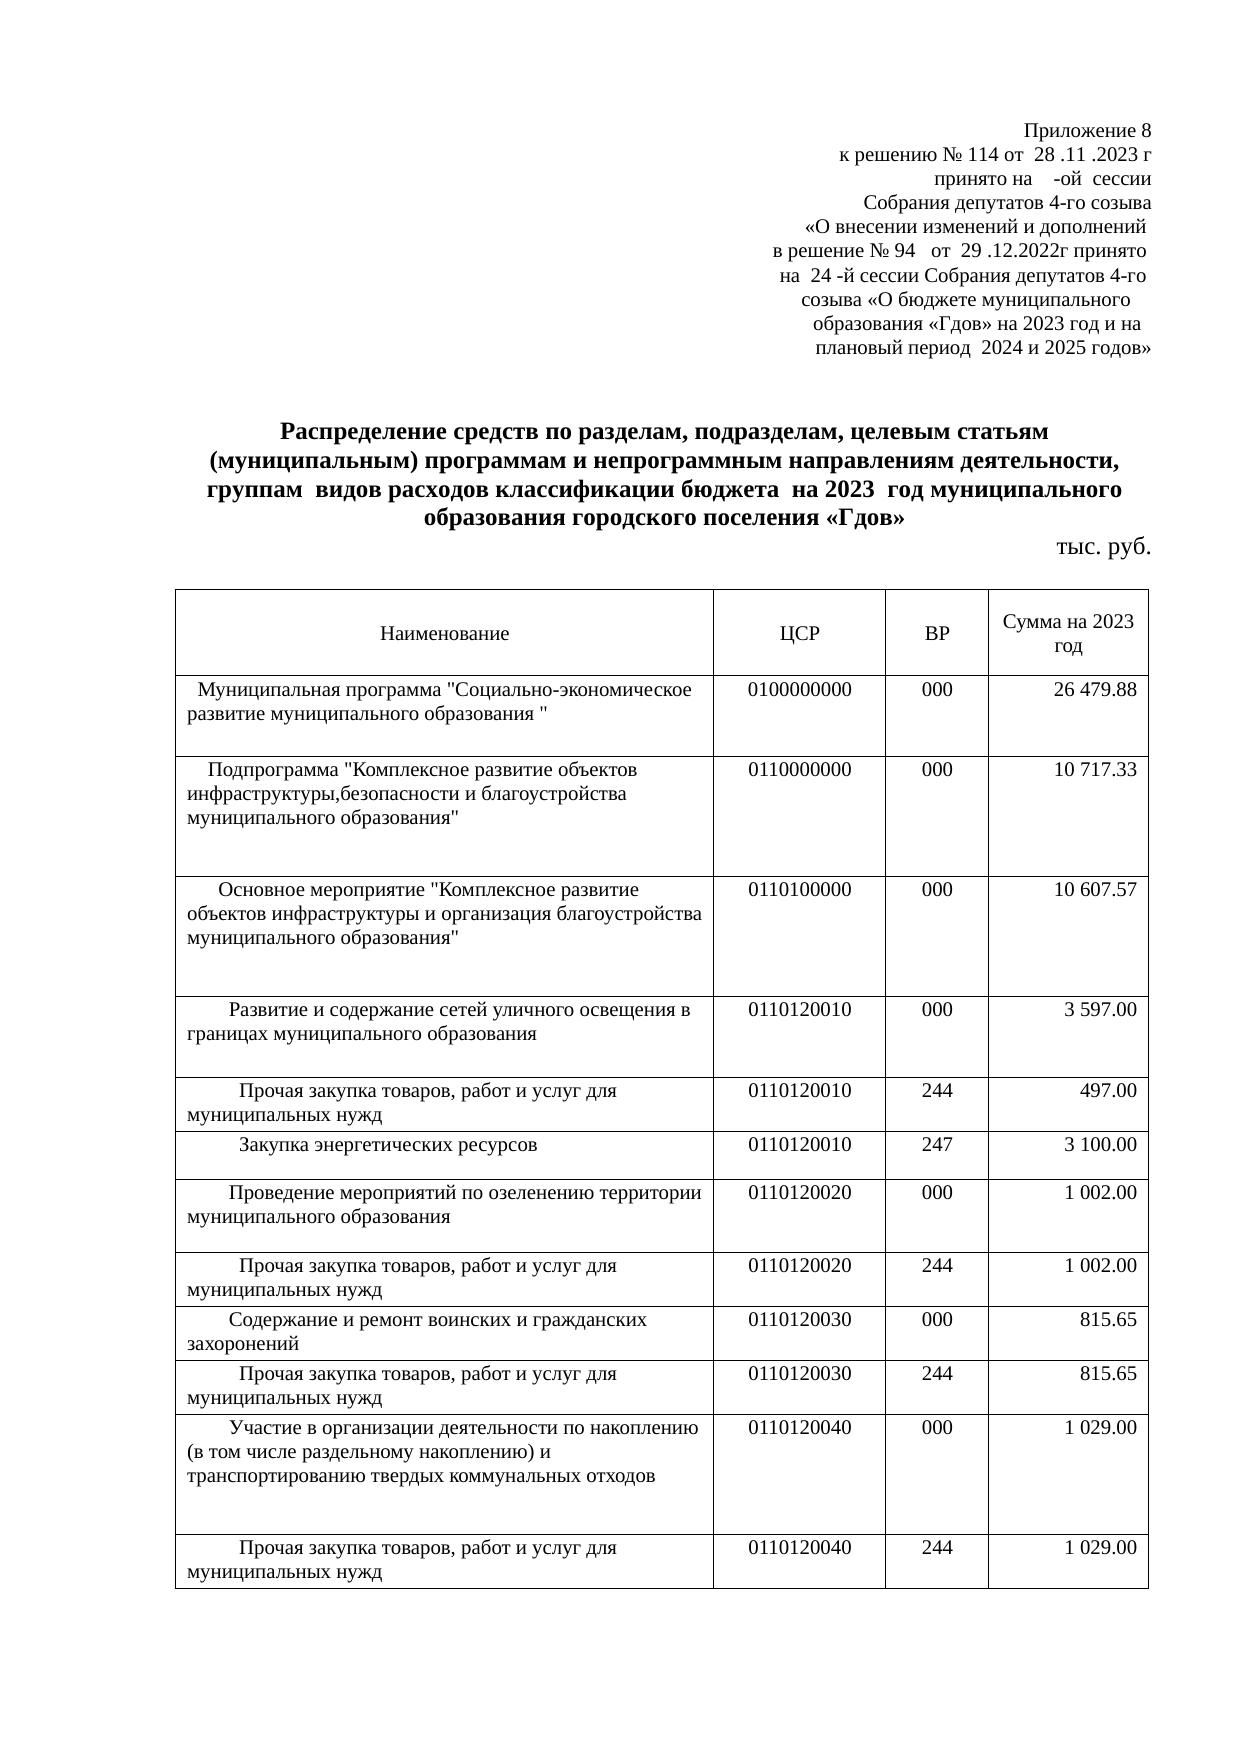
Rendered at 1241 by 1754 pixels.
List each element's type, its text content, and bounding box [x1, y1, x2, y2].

table_header ВР [886, 590, 988, 675]
table_cell 1 029.00 [989, 1535, 1148, 1588]
table_cell 000 [886, 1307, 988, 1360]
table_cell 3 597.00 [989, 997, 1148, 1077]
table_cell 1 029.00 [989, 1415, 1148, 1534]
text созыва «О бюджете муниципального [177, 287, 1152, 311]
table_cell 244 [886, 1361, 988, 1414]
table_cell 3 100.00 [989, 1132, 1148, 1179]
table_cell 815.65 [989, 1307, 1148, 1360]
text принято на -ой сессии [177, 166, 1152, 190]
text «О внесении изменений и дополнений [177, 214, 1152, 238]
text к решению № 114 от 28 .11 .2023 г [177, 142, 1152, 166]
table_cell Проведение мероприятий по озеленению территории муниципального образования [176, 1180, 713, 1252]
table_cell 000 [886, 1415, 988, 1534]
table_cell Прочая закупка товаров, работ и услуг для муниципальных нужд [176, 1361, 713, 1414]
table_cell Прочая закупка товаров, работ и услуг для муниципальных нужд [176, 1535, 713, 1588]
table_cell 0110120020 [714, 1180, 885, 1252]
table_cell 000 [886, 676, 988, 756]
table_cell 247 [886, 1132, 988, 1179]
table_cell 26 479.88 [989, 676, 1148, 756]
text Распределение средств по разделам, подразделам, целевым статьям (муниципальным) программам и непрограммным направлениям деятельности, группам видов расходов классификации бюджета на 2023 год муниципального образования городского поселения «Гдов» [177, 416, 1152, 531]
table_cell 244 [886, 1535, 988, 1588]
text Собрания депутатов 4-го созыва [177, 190, 1152, 214]
table_cell Подпрограмма "Комплексное развитие объектов инфраструктуры,безопасности и благоустройства муниципального образования" [176, 757, 713, 876]
table_header Наименование [176, 590, 713, 675]
table_cell 0110120030 [714, 1307, 885, 1360]
table_cell Содержание и ремонт воинских и гражданских захоронений [176, 1307, 713, 1360]
table_cell 0110120040 [714, 1535, 885, 1588]
text на 24 -й сессии Собрания депутатов 4-го [177, 262, 1152, 287]
table_cell Развитие и содержание сетей уличного освещения в границах муниципального образования [176, 997, 713, 1077]
table_cell 000 [886, 1180, 988, 1252]
text в решение № 94 от 29 .12.2022г принято [177, 238, 1152, 262]
table_cell 0110120030 [714, 1361, 885, 1414]
table_cell 10 717.33 [989, 757, 1148, 876]
table_cell 497.00 [989, 1078, 1148, 1131]
table_cell Закупка энергетических ресурсов [176, 1132, 713, 1179]
table_cell 0110120010 [714, 997, 885, 1077]
table_cell Основное мероприятие "Комплексное развитие объектов инфраструктуры и организация благоустройства муниципального образования" [176, 877, 713, 996]
table_cell 244 [886, 1078, 988, 1131]
table_header Сумма на 2023 год [989, 590, 1148, 675]
table_cell 244 [886, 1253, 988, 1306]
table_cell 0100000000 [714, 676, 885, 756]
table_cell Участие в организации деятельности по накоплению (в том числе раздельному накоплению) и транспортированию твердых коммунальных отходов [176, 1415, 713, 1534]
table_cell 10 607.57 [989, 877, 1148, 996]
table_cell 0110120010 [714, 1078, 885, 1131]
table_cell Муниципальная программа "Социально-экономическое развитие муниципального образования " [176, 676, 713, 756]
table_cell 1 002.00 [989, 1180, 1148, 1252]
table_cell Прочая закупка товаров, работ и услуг для муниципальных нужд [176, 1253, 713, 1306]
table_header ЦСР [714, 590, 885, 675]
table_cell 000 [886, 997, 988, 1077]
table_cell 0110000000 [714, 757, 885, 876]
table_cell 0110120020 [714, 1253, 885, 1306]
text образования «Гдов» на 2023 год и на [177, 311, 1152, 335]
table_cell 0110100000 [714, 877, 885, 996]
table_cell 000 [886, 877, 988, 996]
table_cell 815.65 [989, 1361, 1148, 1414]
table_cell 1 002.00 [989, 1253, 1148, 1306]
table_cell Прочая закупка товаров, работ и услуг для муниципальных нужд [176, 1078, 713, 1131]
text тыс. руб. [177, 531, 1152, 560]
table_cell 0110120040 [714, 1415, 885, 1534]
table_cell 000 [886, 757, 988, 876]
text плановый период 2024 и 2025 годов» [177, 335, 1152, 359]
text Приложение 8 [177, 118, 1152, 142]
table_cell 0110120010 [714, 1132, 885, 1179]
